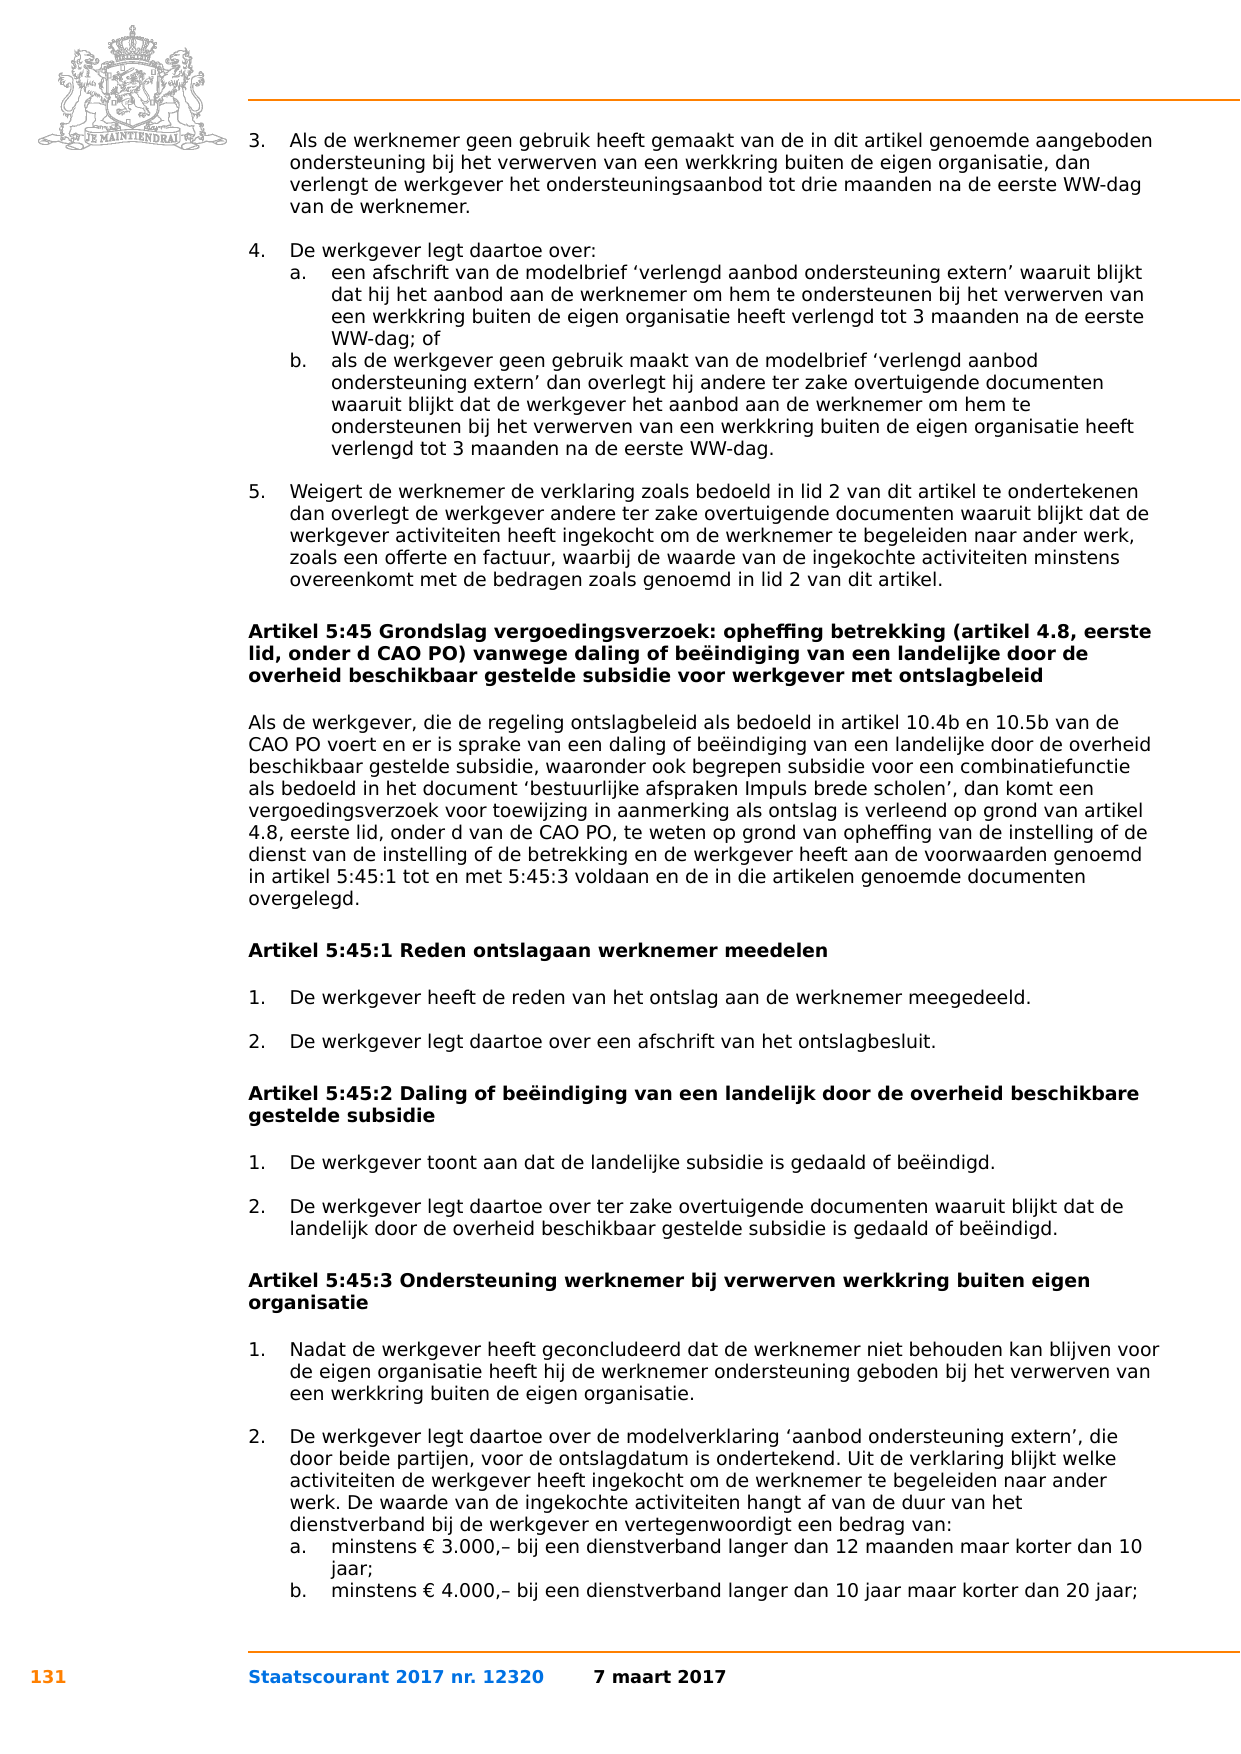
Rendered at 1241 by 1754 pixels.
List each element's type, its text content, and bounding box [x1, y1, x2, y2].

text 2. De werkgever legt daartoe over een afschrift van het ontslagbesluit. [248, 1031, 1163, 1053]
text 3. Als de werknemer geen gebruik heeft gemaakt van de in dit artikel genoemde aangeboden ondersteuning bij het verwerven van een werkkring buiten de eigen organisatie, dan verlengt de werkgever het ondersteuningsaanbod tot drie maanden na de eerste WW-dag van de werknemer. [248, 130, 1163, 218]
subtitle Artikel 5:45:1 Reden ontslagaan werknemer meedelen [248, 940, 1163, 962]
picture [38, 25, 227, 150]
text 5. Weigert de werknemer de verklaring zoals bedoeld in lid 2 van dit artikel te ondertekenen dan overlegt de werkgever andere ter zake overtuigende documenten waaruit blijkt dat de werkgever activiteiten heeft ingekocht om de werknemer te begeleiden naar ander werk, zoals een offerte en factuur, waarbij de waarde van de ingekochte activiteiten minstens overeenkomt met de bedragen zoals genoemd in lid 2 van dit artikel. [248, 481, 1163, 591]
text 4. De werkgever legt daartoe over: [248, 240, 1163, 262]
text Als de werkgever, die de regeling ontslagbeleid als bedoeld in artikel 10.4b en 10.5b van de CAO PO voert en er is sprake van een daling of beëindiging van een landelijke door de overheid beschikbaar gestelde subsidie, waaronder ook begrepen subsidie voor een combinatiefunctie als bedoeld in het document ‘bestuurlijke afspraken Impuls brede scholen’, dan komt een vergoedingsverzoek voor toewijzing in aanmerking als ontslag is verleend op grond van artikel 4.8, eerste lid, onder d van de CAO PO, te weten op grond van opheffing van de instelling of de dienst van de instelling of de betrekking en de werkgever heeft aan de voorwaarden genoemd in artikel 5:45:1 tot en met 5:45:3 voldaan en de in die artikelen genoemde documenten overgelegd. [248, 712, 1163, 910]
text b. minstens € 4.000,– bij een dienstverband langer dan 10 jaar maar korter dan 20 jaar; [289, 1580, 1163, 1602]
text a. minstens € 3.000,– bij een dienstverband langer dan 12 maanden maar korter dan 10 jaar; [289, 1536, 1163, 1580]
subtitle Artikel 5:45:3 Ondersteuning werknemer bij verwerven werkkring buiten eigen organisatie [248, 1269, 1163, 1313]
subtitle Artikel 5:45:2 Daling of beëindiging van een landelijk door de overheid beschikbare gestelde subsidie [248, 1083, 1163, 1127]
subtitle Artikel 5:45 Grondslag vergoedingsverzoek: opheffing betrekking (artikel 4.8, eerste lid, onder d CAO PO) vanwege daling of beëindiging van een landelijke door de overheid beschikbaar gestelde subsidie voor werkgever met ontslagbeleid [248, 621, 1163, 687]
text 2. De werkgever legt daartoe over ter zake overtuigende documenten waaruit blijkt dat de landelijk door de overheid beschikbaar gestelde subsidie is gedaald of beëindigd. [248, 1196, 1163, 1239]
text b. als de werkgever geen gebruik maakt van de modelbrief ‘verlengd aanbod ondersteuning extern’ dan overlegt hij andere ter zake overtuigende documenten waaruit blijkt dat de werkgever het aanbod aan de werknemer om hem te ondersteunen bij het verwerven van een werkkring buiten de eigen organisatie heeft verlengd tot 3 maanden na de eerste WW-dag. [289, 349, 1163, 459]
text 1. Nadat de werkgever heeft geconcludeerd dat de werknemer niet behouden kan blijven voor de eigen organisatie heeft hij de werknemer ondersteuning geboden bij het verwerven van een werkkring buiten de eigen organisatie. [248, 1338, 1163, 1404]
text a. een afschrift van de modelbrief ‘verlengd aanbod ondersteuning extern’ waaruit blijkt dat hij het aanbod aan de werknemer om hem te ondersteunen bij het verwerven van een werkkring buiten de eigen organisatie heeft verlengd tot 3 maanden na de eerste WW-dag; of [289, 262, 1163, 349]
text 2. De werkgever legt daartoe over de modelverklaring ‘aanbod ondersteuning extern’, die door beide partijen, voor de ontslagdatum is ondertekend. Uit de verklaring blijkt welke activiteiten de werkgever heeft ingekocht om de werknemer te begeleiden naar ander werk. De waarde van de ingekochte activiteiten hangt af van de duur van het dienstverband bij de werkgever en vertegenwoordigt een bedrag van: [248, 1426, 1163, 1536]
text 1. De werkgever toont aan dat de landelijke subsidie is gedaald of beëindigd. [248, 1152, 1163, 1174]
text 1. De werkgever heeft de reden van het ontslag aan de werknemer meegedeeld. [248, 987, 1163, 1009]
